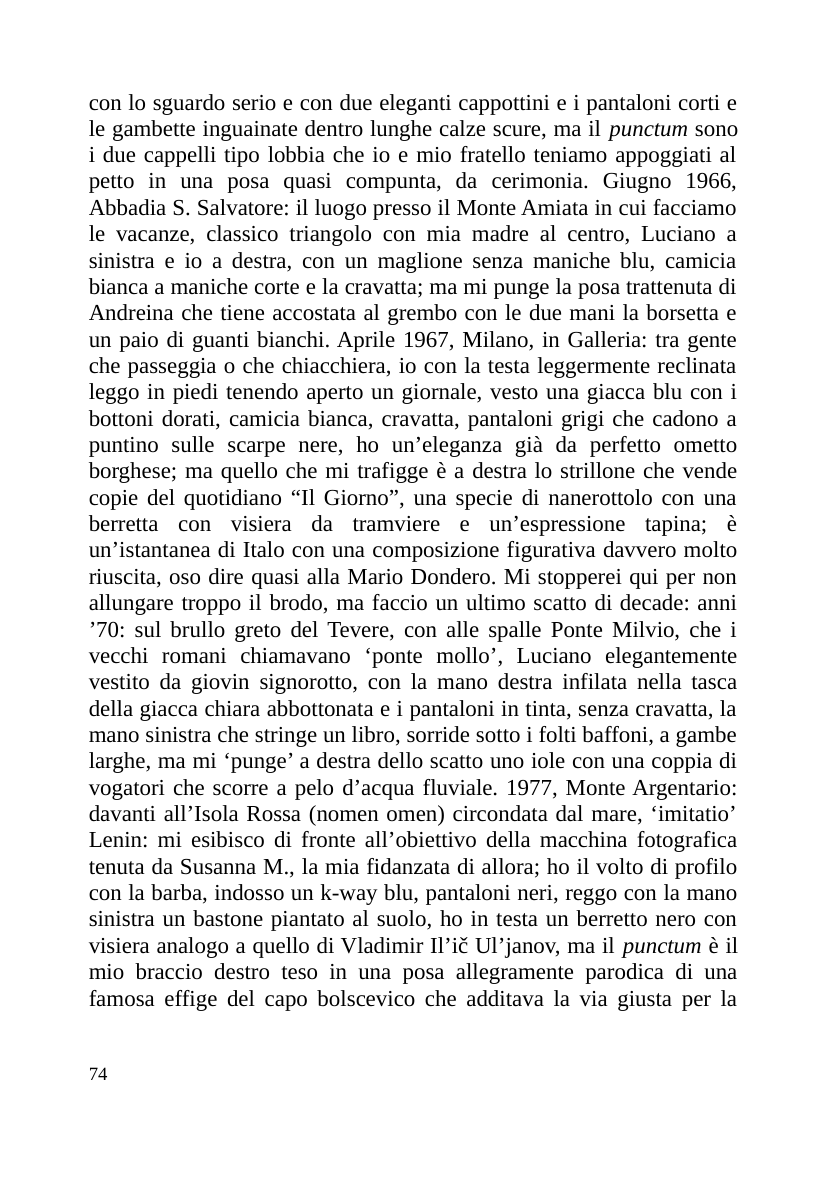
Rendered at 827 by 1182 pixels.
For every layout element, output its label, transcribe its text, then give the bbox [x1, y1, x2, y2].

text con lo sguardo serio e con due eleganti cappottini e i pantaloni corti e le gambette inguainate dentro lunghe calze scure, ma il punctum sono i due cappelli tipo lobbia che io e mio fratello teniamo appoggiati al petto in una posa quasi compunta, da cerimonia. Giugno 1966, Abbadia S. Salvatore: il luogo presso il Monte Amiata in cui facciamo le vacanze, classico triangolo con mia madre al centro, Luciano a sinistra e io a destra, con un maglione senza maniche blu, camicia bianca a maniche corte e la cravatta; ma mi punge la posa trattenuta di Andreina che tiene accostata al grembo con le due mani la borsetta e un paio di guanti bianchi. Aprile 1967, Milano, in Galleria: tra gente che passeggia o che chiacchiera, io con la testa leggermente reclinata leggo in piedi tenendo aperto un giornale, vesto una giacca blu con i bottoni dorati, camicia bianca, cravatta, pantaloni grigi che cadono a puntino sulle scarpe nere, ho un’eleganza già da perfetto ometto borghese; ma quello che mi trafigge è a destra lo strillone che vende copie del quotidiano “Il Giorno”, una specie di nanerottolo con una berretta con visiera da tramviere e un’espressione tapina; è un’istantanea di Italo con una composizione figurativa davvero molto riuscita, oso dire quasi alla Mario Dondero. Mi stopperei qui per non allungare troppo il brodo, ma faccio un ultimo scatto di decade: anni ’70: sul brullo greto del Tevere, con alle spalle Ponte Milvio, che i vecchi romani chiamavano ‘ponte mollo’, Luciano elegantemente vestito da giovin signorotto, con la mano destra infilata nella tasca della giacca chiara abbottonata e i pantaloni in tinta, senza cravatta, la mano sinistra che stringe un libro, sorride sotto i folti baffoni, a gambe larghe, ma mi ‘punge’ a destra dello scatto uno iole con una coppia di vogatori che scorre a pelo d’acqua fluviale. 1977, Monte Argentario: davanti all’Isola Rossa (nomen omen) circondata dal mare, ‘imitatio’ Lenin: mi esibisco di fronte all’obiettivo della macchina fotografica tenuta da Susanna M., la mia fidanzata di allora; ho il volto di profilo con la barba, indosso un k-way blu, pantaloni neri, reggo con la mano sinistra un bastone piantato al suolo, ho in testa un berretto nero con visiera analogo a quello di Vladimir Il’ič Ul’janov, ma il punctum è il mio braccio destro teso in una posa allegramente parodica di una famosa effige del capo bolscevico che additava la via giusta per la [88, 88, 738, 1011]
